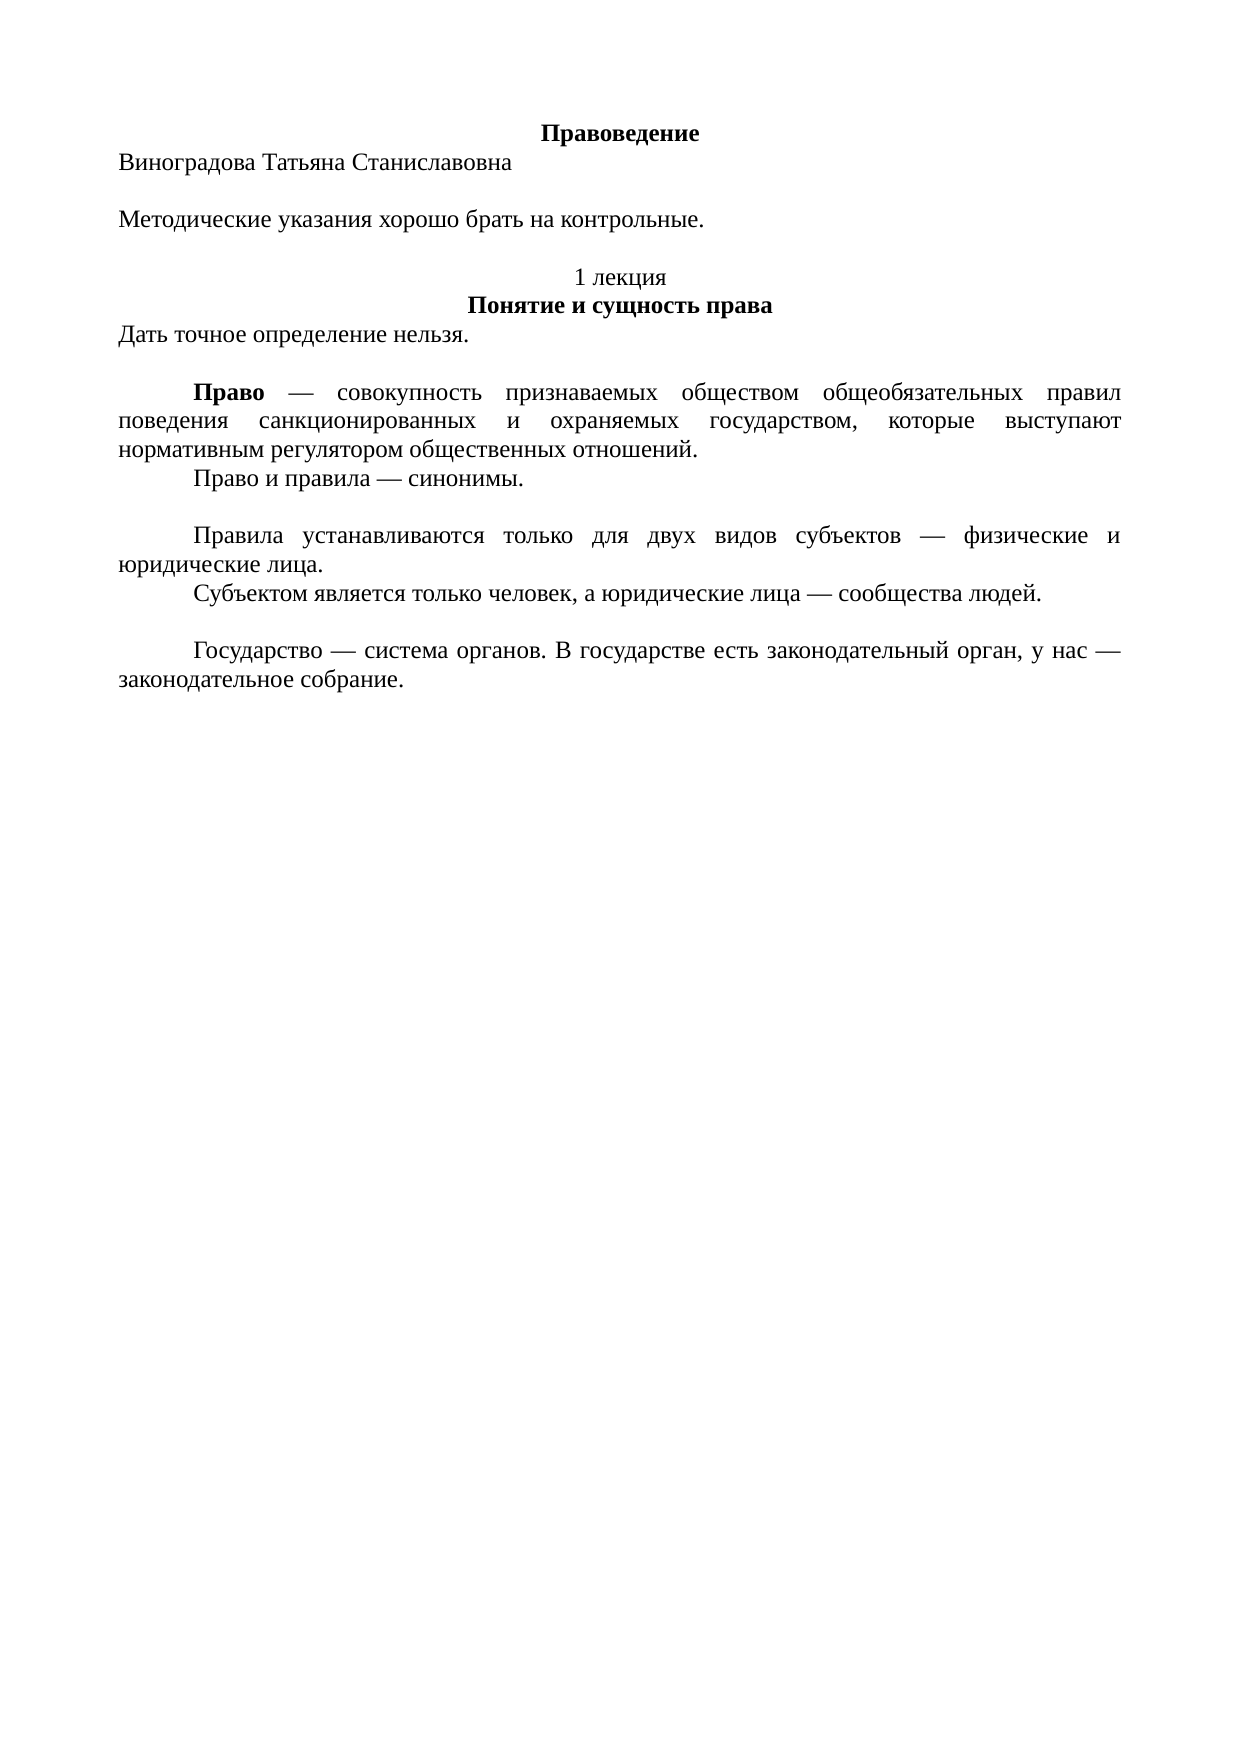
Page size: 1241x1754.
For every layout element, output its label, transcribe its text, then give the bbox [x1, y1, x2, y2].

text Методические указания хорошо брать на контрольные. [118, 204, 1122, 233]
text Субъектом является только человек, а юридические лица — сообщества людей. [118, 578, 1122, 607]
text 1 лекция [118, 262, 1122, 291]
text Право — совокупность признаваемых обществом общеобязательных правил поведения санкционированных и охраняемых государством, которые выступают нормативным регулятором общественных отношений. [118, 377, 1122, 463]
text Правила устанавливаются только для двух видов субъектов — физические и юридические лица. [118, 521, 1122, 578]
text Понятие и сущность права [118, 291, 1122, 319]
text Государство — система органов. В государстве есть законодательный орган, у нас — законодательное собрание. [118, 636, 1122, 693]
text Право и правила — синонимы. [118, 463, 1122, 492]
text Дать точное определение нельзя. [118, 319, 1122, 348]
text Правоведение [118, 118, 1122, 147]
text Виноградова Татьяна Станиславовна [118, 147, 1122, 176]
